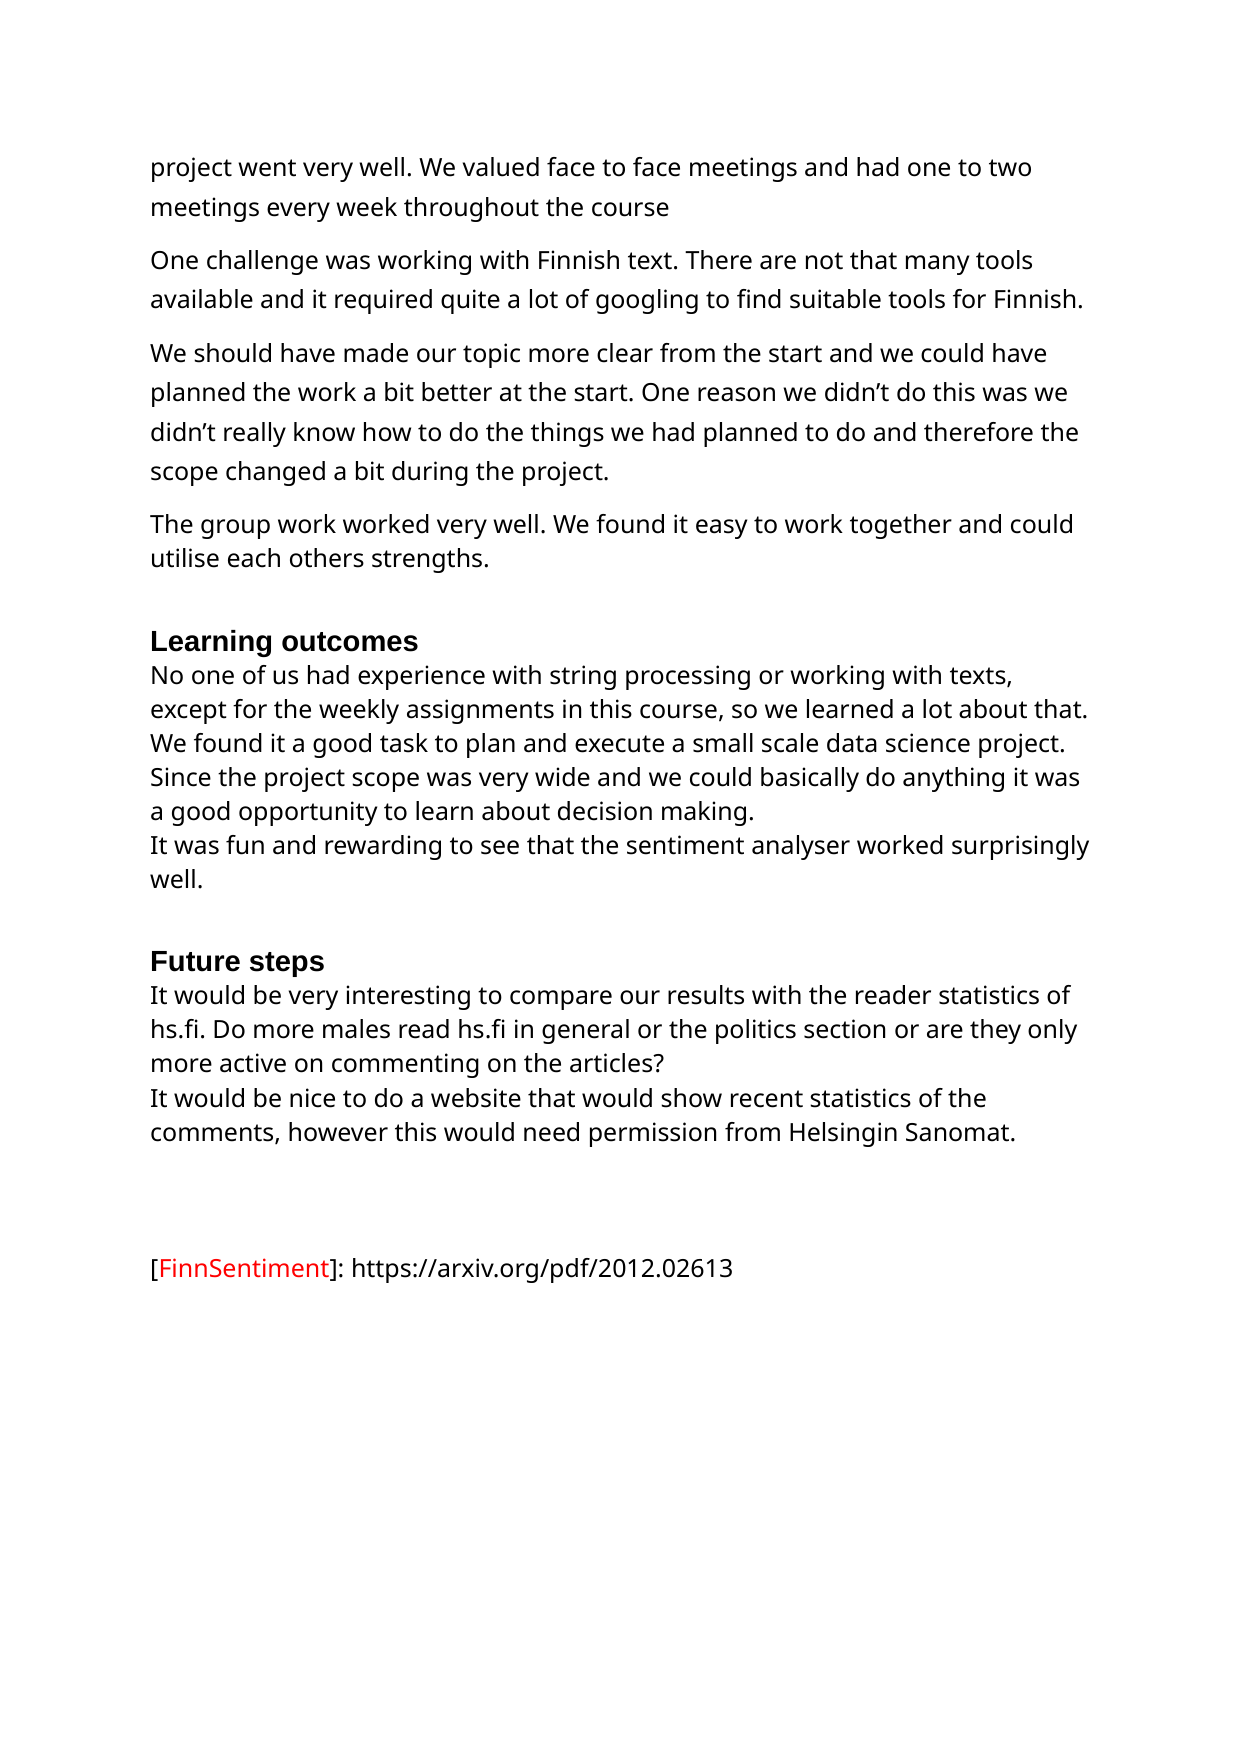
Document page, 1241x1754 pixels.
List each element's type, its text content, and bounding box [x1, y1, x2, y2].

text No one of us had experience with string processing or working with texts, except for the weekly assignments in this course, so we learned a lot about that. We found it a good task to plan and execute a small scale data science project. Since the project scope was very wide and we could basically do anything it was a good opportunity to learn about decision making. [150, 657, 1095, 828]
subtitle Future steps [150, 944, 1090, 978]
text project went very well. We valued face to face meetings and had one to two meetings every week throughout the course [150, 150, 1090, 223]
subtitle Learning outcomes [150, 624, 1090, 657]
text One challenge was working with Finnish text. There are not that many tools available and it required quite a lot of googling to find suitable tools for Finnish. [150, 243, 1090, 316]
text It would be nice to do a website that would show recent statistics of the comments, however this would need permission from Helsingin Sanomat. [150, 1080, 1095, 1148]
text We should have made our topic more clear from the start and we could have planned the work a bit better at the start. One reason we didn’t do this was we didn’t really know how to do the things we had planned to do and therefore the scope changed a bit during the project. [150, 336, 1090, 487]
text [FinnSentiment]: https://arxiv.org/pdf/2012.02613 [150, 1251, 1095, 1284]
text It was fun and rewarding to see that the sentiment analyser worked surprisingly well. [150, 828, 1095, 896]
text The group work worked very well. We found it easy to work together and could utilise each others strengths. [150, 507, 1095, 575]
text It would be very interesting to compare our results with the reader statistics of hs.fi. Do more males read hs.fi in general or the politics section or are they only more active on commenting on the articles? [150, 978, 1095, 1080]
